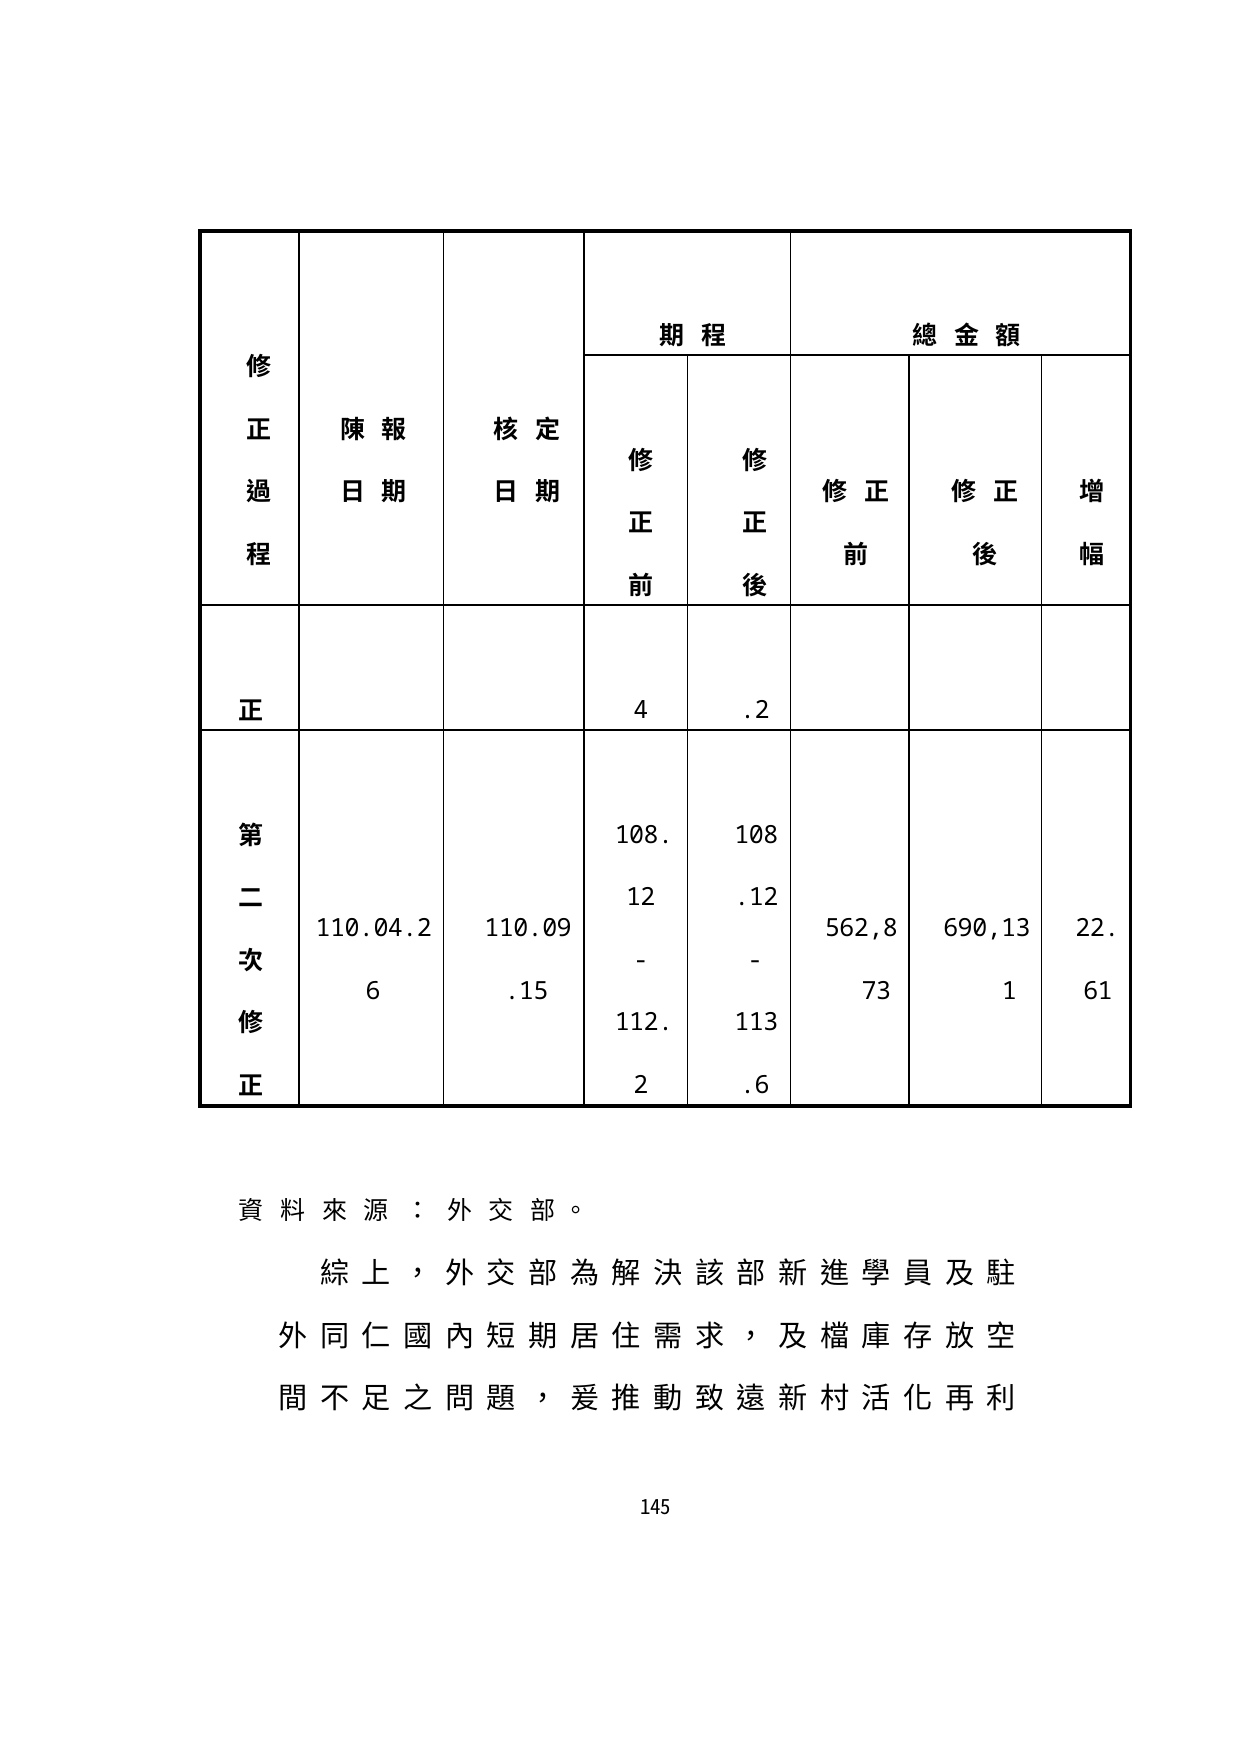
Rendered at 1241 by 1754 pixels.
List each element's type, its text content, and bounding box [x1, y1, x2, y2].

table_cell 108.12- 113.6 [688, 731, 790, 1104]
table_header 總金額 [791, 233, 1129, 354]
table_cell 690,131 [910, 731, 1041, 1104]
table_cell 修正前 [585, 356, 687, 604]
table_cell [300, 606, 443, 729]
table_header 期程 [585, 233, 790, 354]
table_header 陳報日期 [300, 233, 443, 604]
table_header 修正過程 [202, 233, 298, 604]
table_cell [1042, 606, 1129, 729]
table_cell 562,873 [791, 731, 908, 1104]
table_header 核定日期 [444, 233, 583, 604]
table_cell 第二次修正 [202, 731, 298, 1104]
table_cell 正 [202, 606, 298, 729]
table_cell 110.04.26 [300, 731, 443, 1104]
table_cell 增幅 [1042, 356, 1129, 604]
table_cell 修正後 [910, 356, 1041, 604]
table_cell 110.09.15 [444, 731, 583, 1104]
table_cell 修正前 [791, 356, 908, 604]
text 綜上，外交部為解決該部新進學員及駐外同仁國內短期居住需求，及檔庫存放空間不足之問題，爰推動致遠新村活化再利 [248, 1229, 1022, 1417]
table_cell .2 [688, 606, 790, 729]
table_cell [444, 606, 583, 729]
table_cell [910, 606, 1041, 729]
table_cell 4 [585, 606, 687, 729]
table_cell 22.61 [1042, 731, 1129, 1104]
table_cell [791, 606, 908, 729]
table_cell 108.12 - 112.2 [585, 731, 687, 1104]
text 資料來源：外交部。 [189, 1167, 1022, 1229]
table_cell 修正後 [688, 356, 790, 604]
